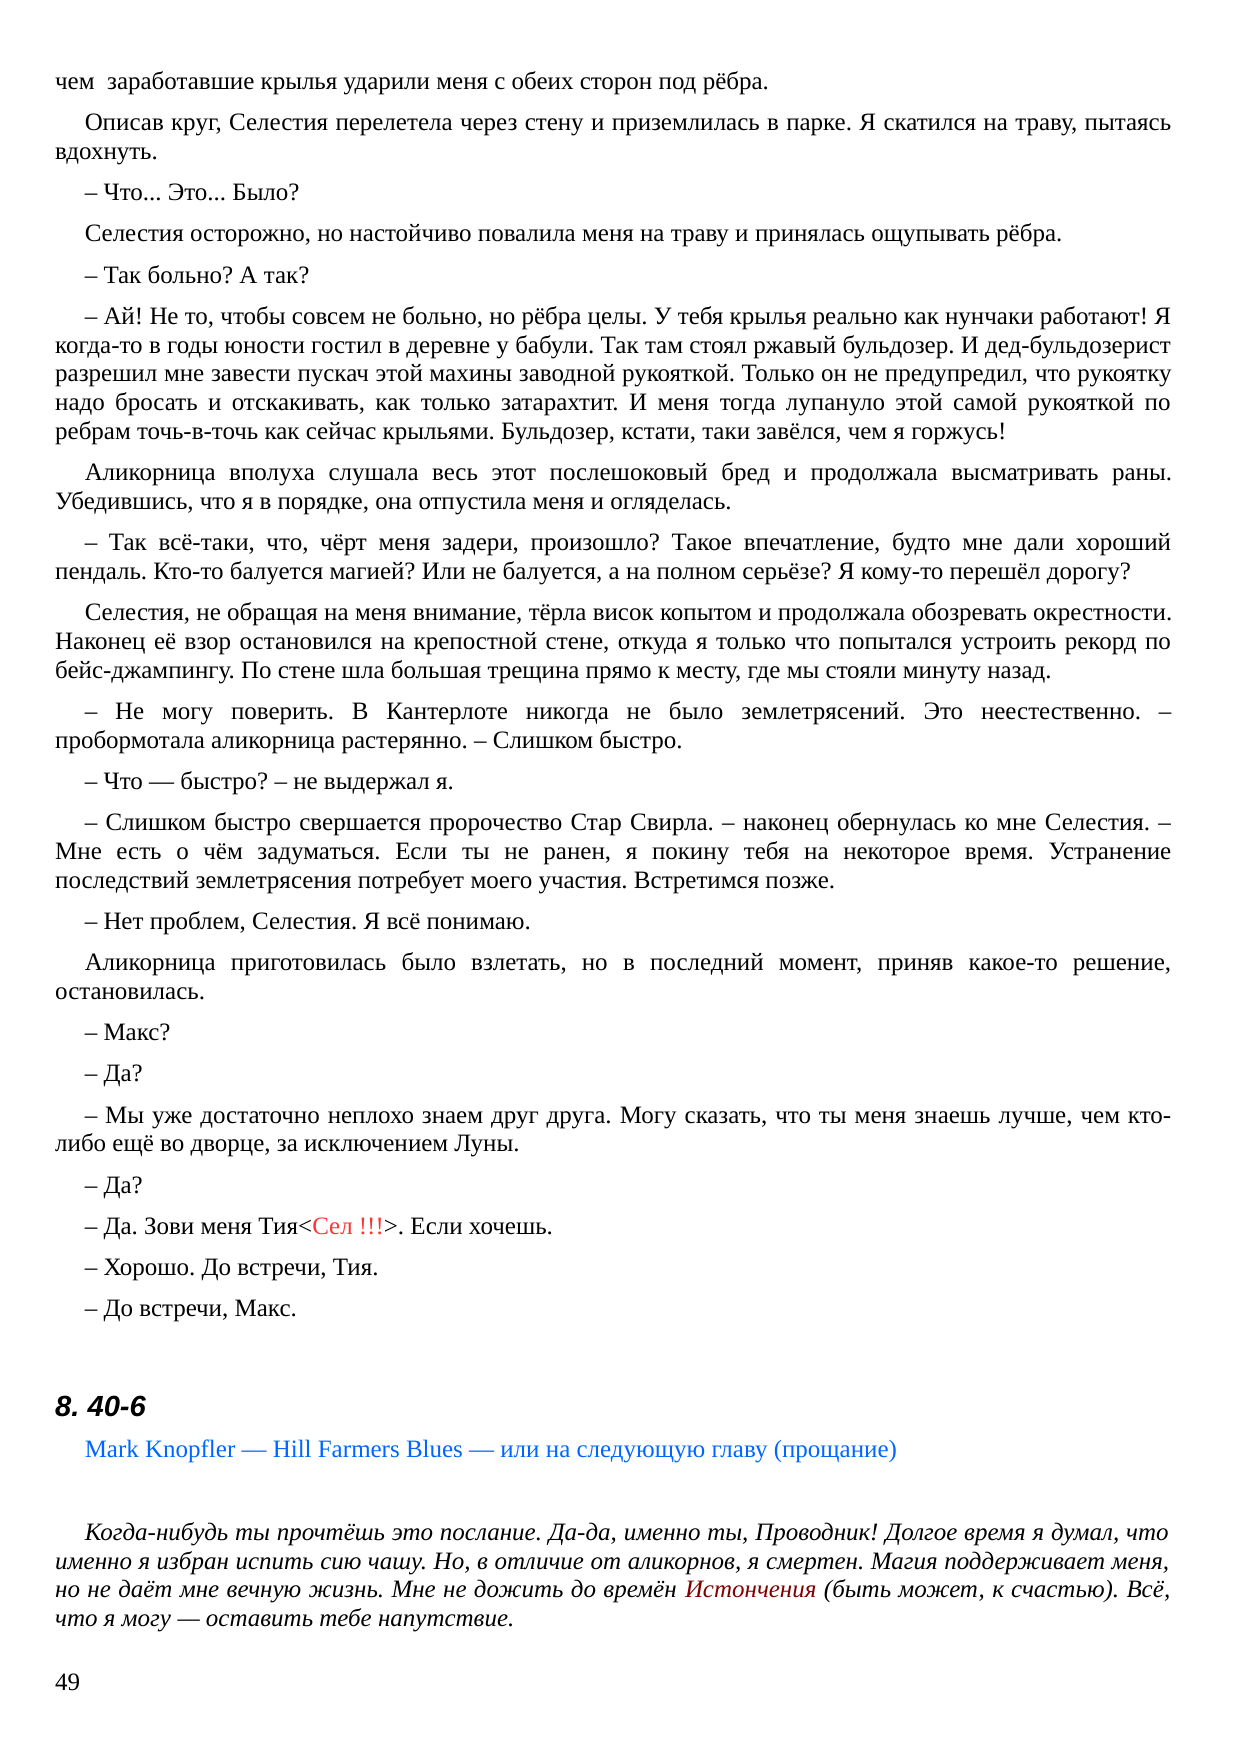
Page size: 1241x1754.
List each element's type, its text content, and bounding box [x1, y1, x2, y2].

text Селестия, не обращая на меня внимание, тёрла висок копытом и продолжала обозревать окрестности. Наконец её взор остановился на крепостной стене, откуда я только что попытался устроить рекорд по бейс-джампингу. По стене шла большая трещина прямо к месту, где мы стояли минуту назад. [55, 597, 1173, 683]
text – Так всё-таки, что, чёрт меня задери, произошло? Такое впечатление, будто мне дали хороший пендаль. Кто-то балуется магией? Или не балуется, а на полном серьёзе? Я кому-то перешёл дорогу? [55, 527, 1173, 585]
text – Мы уже достаточно неплохо знаем друг друга. Могу сказать, что ты меня знаешь лучше, чем кто-либо ещё во дворце, за исключением Луны. [55, 1100, 1173, 1157]
text – Не могу поверить. В Кантерлоте никогда не было землетрясений. Это неестественно. – пробормотала аликорница растерянно. – Слишком быстро. [55, 696, 1173, 753]
text Mark Knopfler — Hill Farmers Blues — или на следующую главу (прощание) [55, 1434, 1173, 1463]
text чем заработавшие крылья ударили меня с обеих сторон под рёбра. [55, 66, 1173, 95]
text – Да? [55, 1170, 1173, 1198]
text – Нет проблем, Селестия. Я всё понимаю. [55, 906, 1173, 935]
text Когда-нибудь ты прочтёшь это послание. Да-да, именно ты, Проводник! Долгое время я думал, что именно я избран испить сию чашу. Но, в отличие от аликорнов, я смертен. Магия поддерживает меня, но не даёт мне вечную жизнь. Мне не дожить до времён Истончения (быть может, к счастью). Всё, что я могу — оставить тебе напутствие. [55, 1517, 1173, 1632]
text – Что... Это... Было? [55, 177, 1173, 206]
text – Хорошо. До встречи, Тия. [55, 1252, 1173, 1281]
text – До встречи, Макс. [55, 1293, 1173, 1322]
text – Да? [55, 1058, 1173, 1087]
text – Макс? [55, 1017, 1173, 1046]
text Аликорница вполуха слушала весь этот послешоковый бред и продолжала высматривать раны. Убедившись, что я в порядке, она отпустила меня и огляделась. [55, 457, 1173, 515]
text Селестия осторожно, но настойчиво повалила меня на траву и принялась ощупывать рёбра. [55, 218, 1173, 247]
text – Слишком быстро свершается пророчество Стар Свирла. – наконец обернулась ко мне Селестия. – Мне есть о чём задуматься. Если ты не ранен, я покину тебя на некоторое время. Устранение последствий землетрясения потребует моего участия. Встретимся позже. [55, 807, 1173, 893]
text – Так больно? А так? [55, 260, 1173, 288]
text – Что — быстро? – не выдержал я. [55, 766, 1173, 795]
text – Да. Зови меня Тия<Сел !!!>. Если хочешь. [55, 1211, 1173, 1240]
subtitle 8. 40-6 [55, 1388, 1173, 1422]
text – Ай! Не то, чтобы совсем не больно, но рёбра целы. У тебя крылья реально как нунчаки работают! Я когда-то в годы юности гостил в деревне у бабули. Так там стоял ржавый бульдозер. И дед-бульдозерист разрешил мне завести пускач этой махины заводной рукояткой. Только он не предупредил, что рукоятку надо бросать и отскакивать, как только затарахтит. И меня тогда лупануло этой самой рукояткой по ребрам точь-в-точь как сейчас крыльями. Бульдозер, кстати, таки завёлся, чем я горжусь! [55, 301, 1173, 445]
text Описав круг, Селестия перелетела через стену и приземлилась в парке. Я скатился на траву, пытаясь вдохнуть. [55, 107, 1173, 165]
text Аликорница приготовилась было взлетать, но в последний момент, приняв какое-то решение, остановилась. [55, 947, 1173, 1005]
